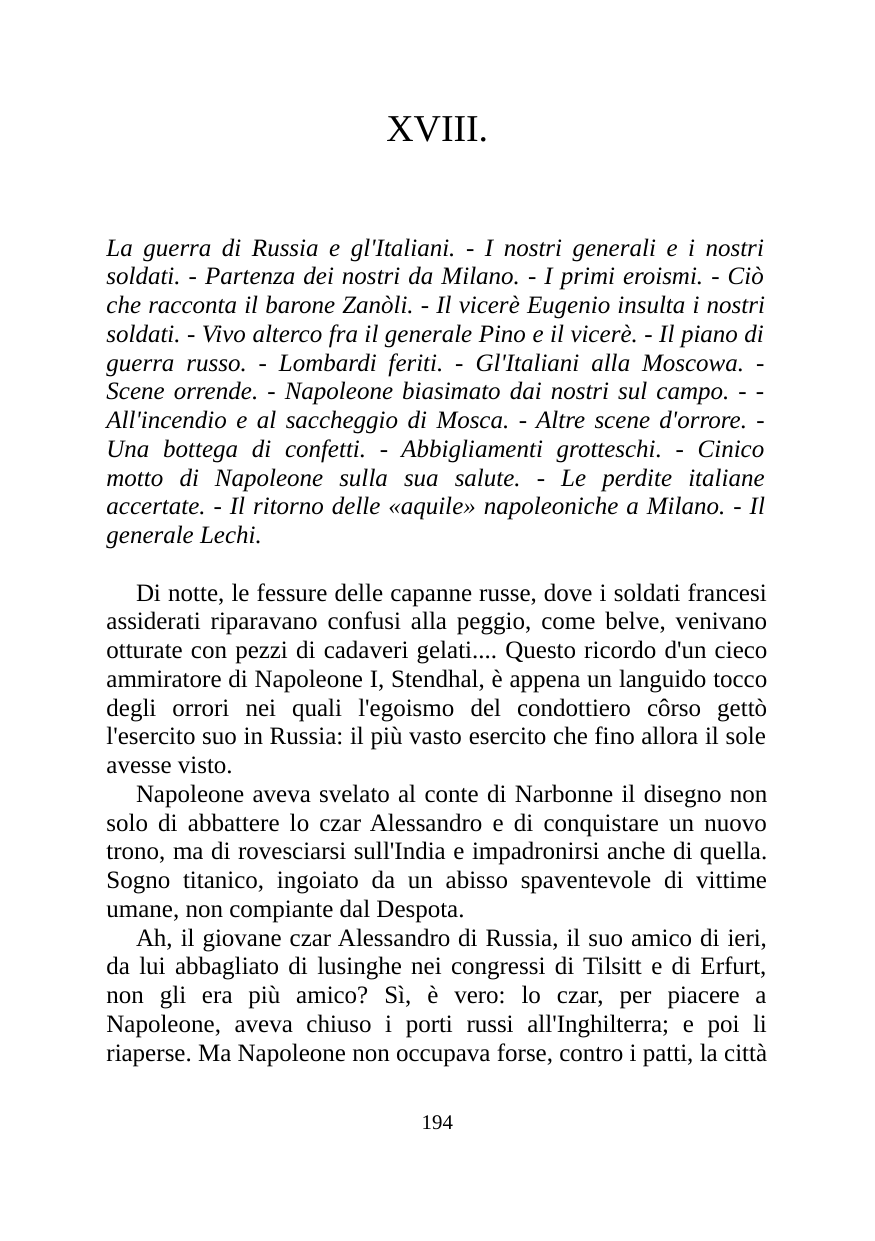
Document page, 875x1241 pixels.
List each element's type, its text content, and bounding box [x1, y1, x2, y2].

text Napoleone aveva svelato al conte di Narbonne il disegno non solo di abbattere lo czar Alessandro e di conquistare un nuovo trono, ma di rovesciarsi sull'India e impadronirsi anche di quella. Sogno titanico, ingoiato da un abisso spaventevole di vittime umane, non compiante dal Despota. [106, 779, 768, 923]
subtitle XVIII. [106, 106, 768, 150]
text La guerra di Russia e gl'Italiani. - I nostri generali e i nostri soldati. - Partenza dei nostri da Milano. - I primi eroismi. - Ciò che racconta il barone Zanòli. - Il vicerè Eugenio insulta i nostri soldati. - Vivo alterco fra il generale Pino e il vicerè. - Il piano di guerra russo. - Lombardi feriti. - Gl'Italiani alla Moscowa. - Scene orrende. - Napoleone biasimato dai nostri sul campo. - - All'incendio e al saccheggio di Mosca. - Altre scene d'orrore. - Una bottega di confetti. - Abbigliamenti grotteschi. - Cinico motto di Napoleone sulla sua salute. - Le perdite italiane accertate. - Il ritorno delle «aquile» napoleoniche a Milano. - Il generale Lechi. [106, 233, 768, 549]
text Di notte, le fessure delle capanne russe, dove i soldati francesi assiderati riparavano confusi alla peggio, come belve, venivano otturate con pezzi di cadaveri gelati.... Questo ricordo d'un cieco ammiratore di Napoleone I, Stendhal, è appena un languido tocco degli orrori nei quali l'egoismo del condottiero côrso gettò l'esercito suo in Russia: il più vasto esercito che fino allora il sole avesse visto. [106, 578, 768, 779]
text Ah, il giovane czar Alessandro di Russia, il suo amico di ieri, da lui abbagliato di lusinghe nei congressi di Tilsitt e di Erfurt, non gli era più amico? Sì, è vero: lo czar, per piacere a Napoleone, aveva chiuso i porti russi all'Inghilterra; e poi li riaperse. Ma Napoleone non occupava forse, contro i patti, la città [106, 923, 768, 1066]
